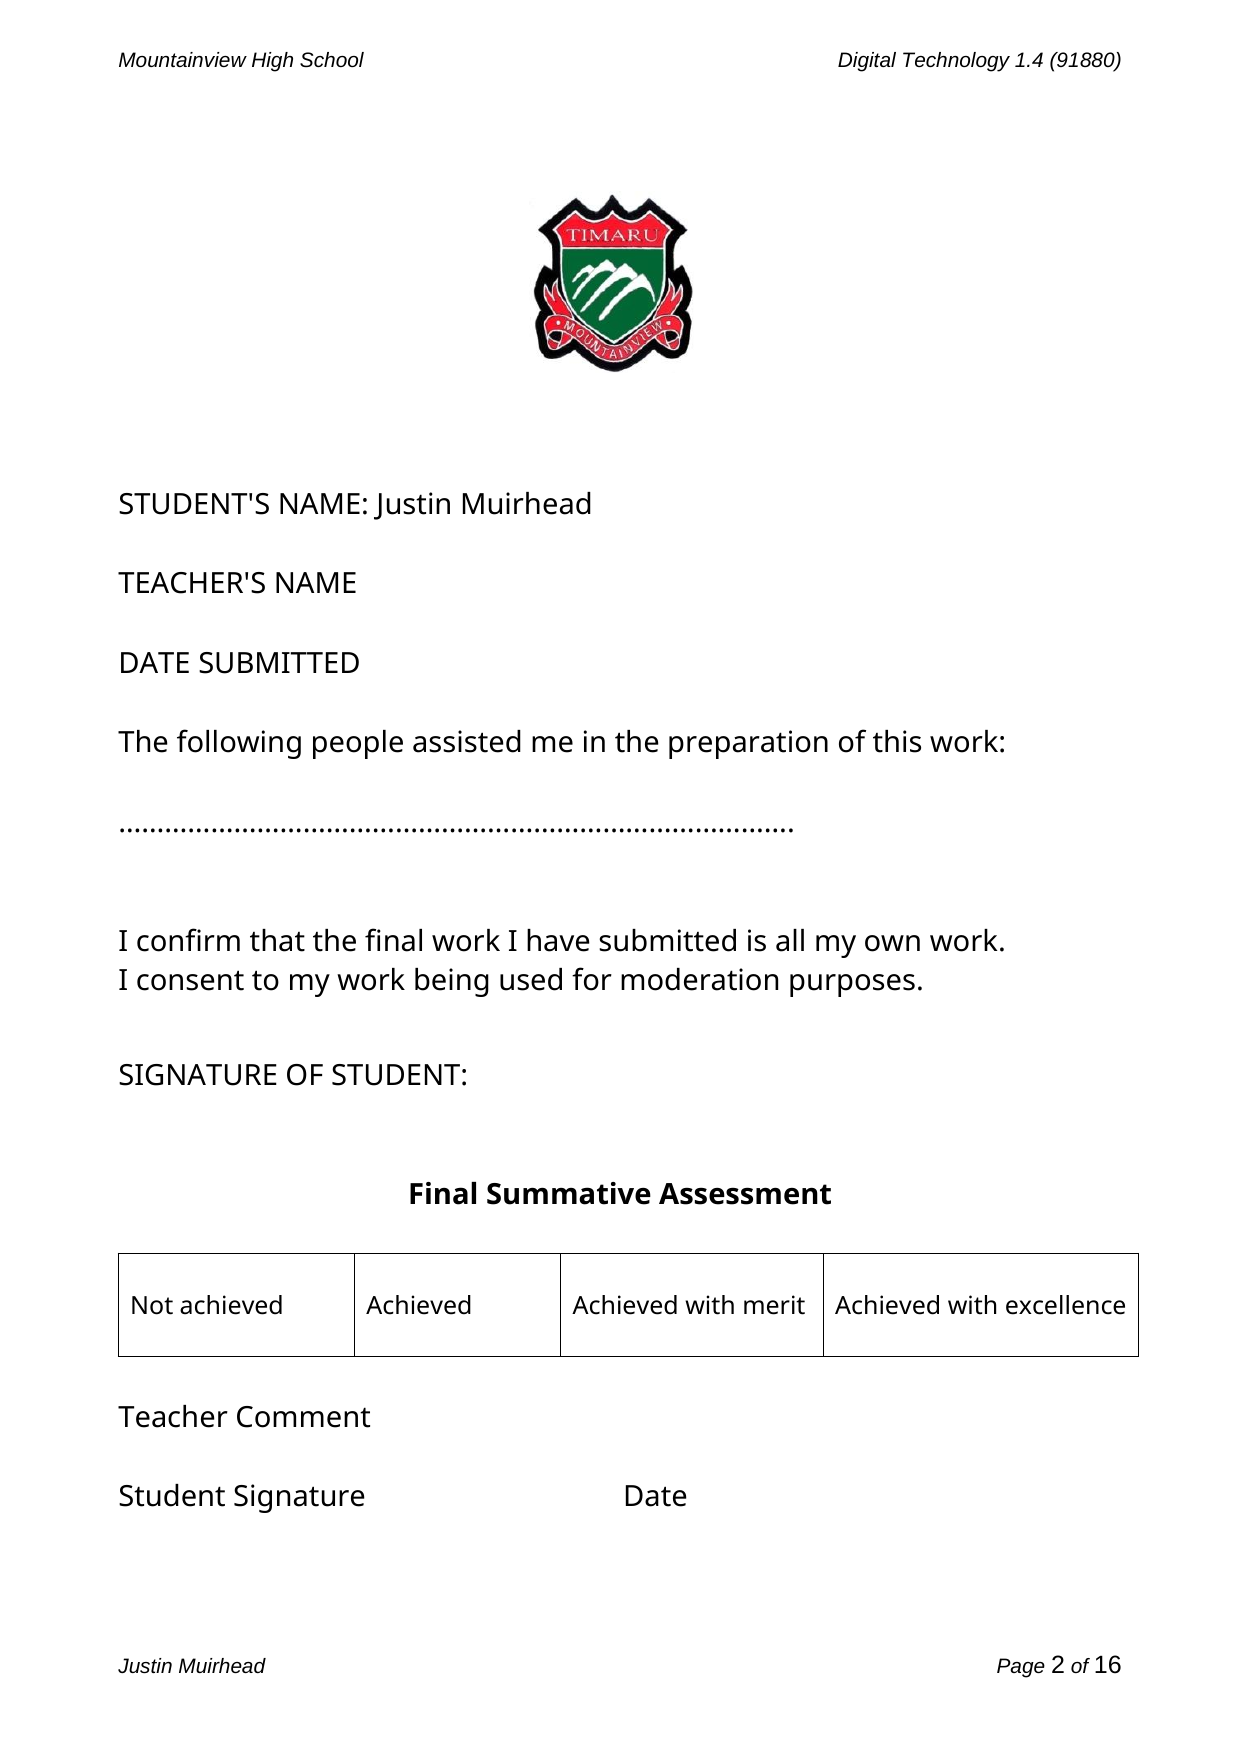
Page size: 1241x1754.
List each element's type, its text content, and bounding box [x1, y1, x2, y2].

text DATE SUBMITTED [118, 642, 1122, 682]
text I confirm that the final work I have submitted is all my own work. [118, 920, 1122, 959]
text Final Summative Assessment [118, 1173, 1122, 1213]
text The following people assisted me in the preparation of this work: [118, 721, 1122, 761]
picture [529, 191, 694, 373]
text TEACHER'S NAME [118, 563, 1122, 602]
table_header Achieved [355, 1254, 560, 1356]
table_header Achieved with excellence [824, 1254, 1138, 1356]
text SIGNATURE OF STUDENT: [118, 1054, 1122, 1094]
text ……………………………………………………………………………. [118, 801, 1122, 841]
table_header Achieved with merit [561, 1254, 823, 1356]
table_header Not achieved [119, 1254, 354, 1356]
text Student Signature Date [118, 1476, 1122, 1515]
text I consent to my work being used for moderation purposes. [118, 959, 1122, 999]
text STUDENT'S NAME: Justin Muirhead [118, 483, 1122, 523]
text Teacher Comment [118, 1396, 1122, 1436]
